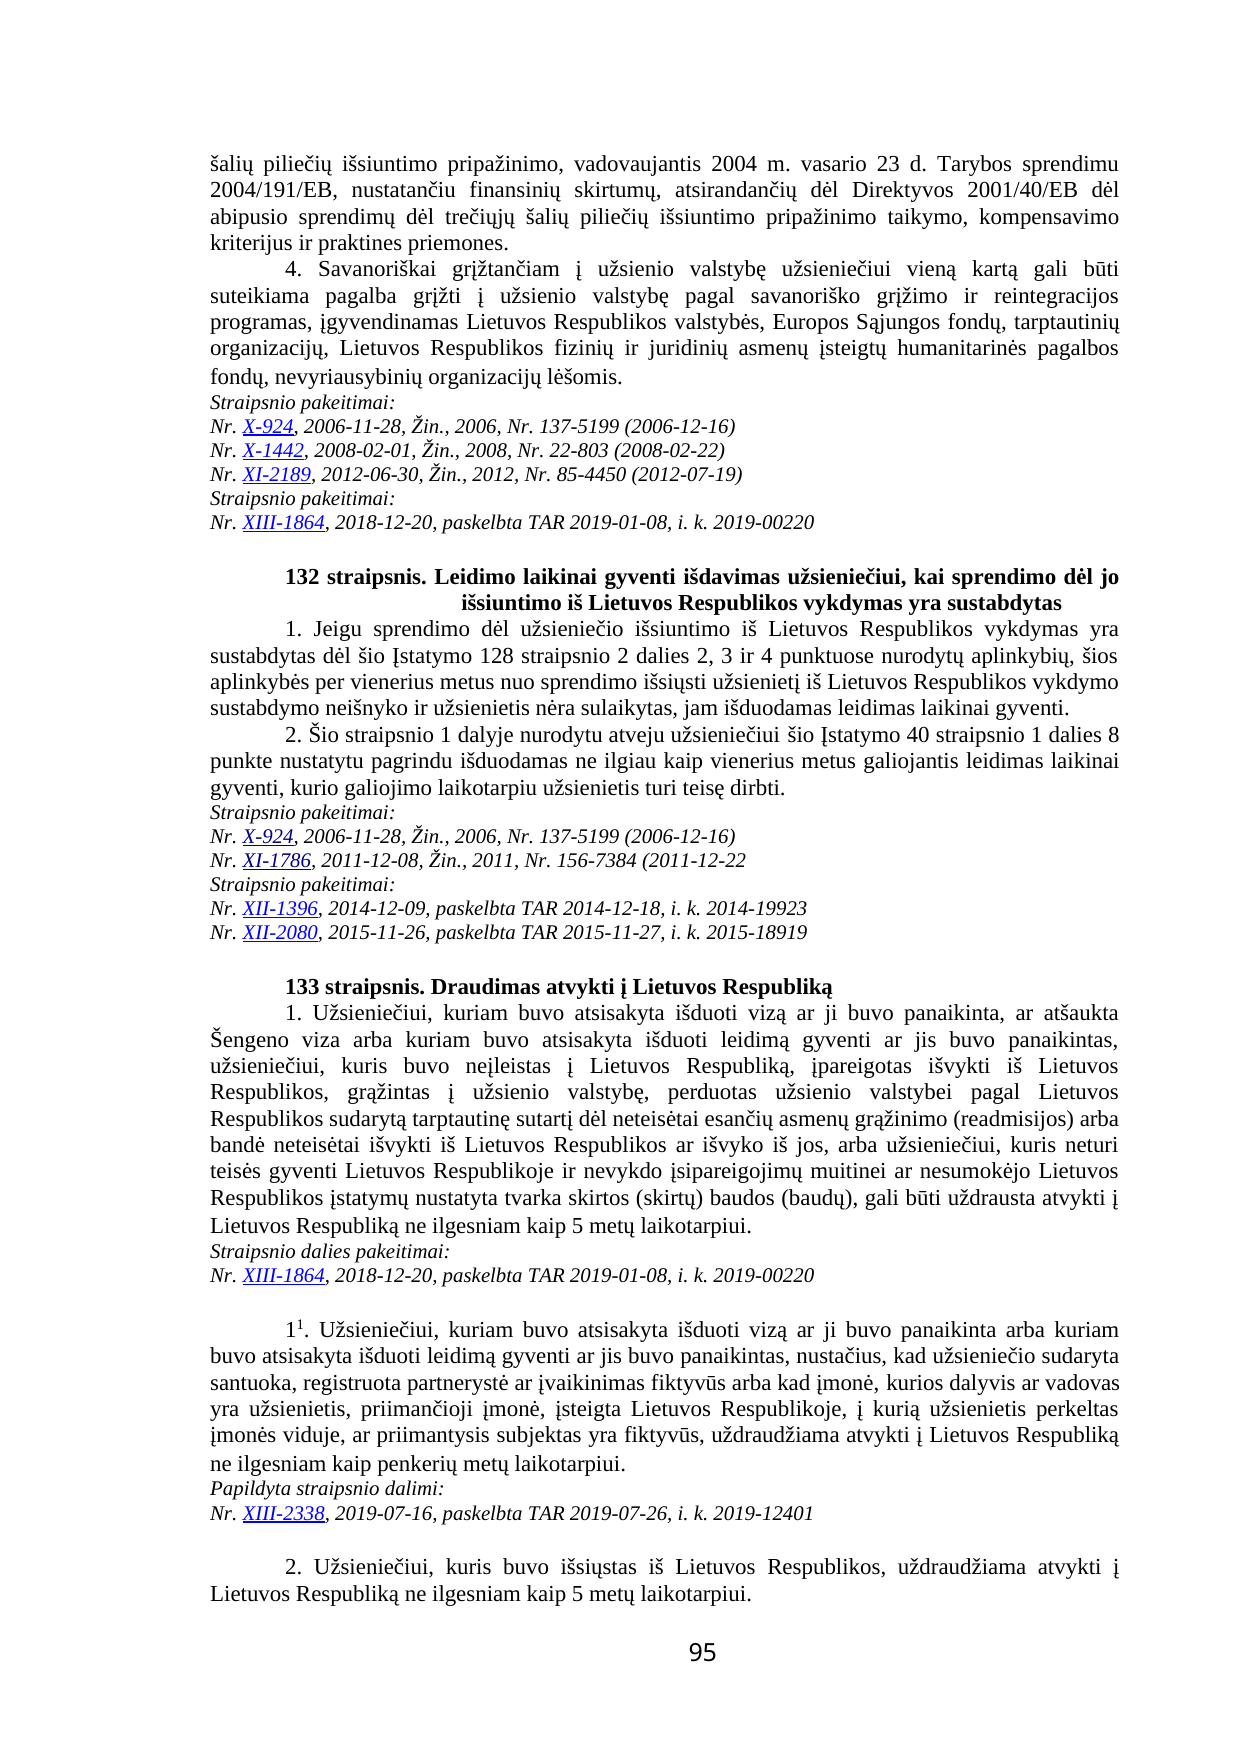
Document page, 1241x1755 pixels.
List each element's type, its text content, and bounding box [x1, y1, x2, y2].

text Nr. X-924, 2006-11-28, Žin., 2006, Nr. 137-5199 (2006-12-16) [210, 824, 1120, 848]
text 133 straipsnis. Draudimas atvykti į Lietuvos Respubliką [210, 973, 1120, 999]
text Nr. X-1442, 2008-02-01, Žin., 2008, Nr. 22-803 (2008-02-22) [210, 438, 1120, 462]
text Straipsnio dalies pakeitimai: [210, 1239, 1120, 1263]
text Nr. X-924, 2006-11-28, Žin., 2006, Nr. 137-5199 (2006-12-16) [210, 414, 1120, 438]
text Nr. XIII-1864, 2018-12-20, paskelbta TAR 2019-01-08, i. k. 2019-00220 [210, 1263, 1120, 1287]
text Nr. XI-2189, 2012-06-30, Žin., 2012, Nr. 85-4450 (2012-07-19) [210, 462, 1120, 486]
text Nr. XIII-2338, 2019-07-16, paskelbta TAR 2019-07-26, i. k. 2019-12401 [210, 1500, 1120, 1524]
text 1. Jeigu sprendimo dėl užsieniečio išsiuntimo iš Lietuvos Respublikos vykdymas yra sustabdytas dėl šio Įstatymo 128 straipsnio 2 dalies 2, 3 ir 4 punktuose nurodytų aplinkybių, šios aplinkybės per vienerius metus nuo sprendimo išsiųsti užsienietį iš Lietuvos Respublikos vykdymo sustabdymo neišnyko ir užsienietis nėra sulaikytas, jam išduodamas leidimas laikinai gyventi. [210, 615, 1120, 721]
text Nr. XII-2080, 2015-11-26, paskelbta TAR 2015-11-27, i. k. 2015-18919 [210, 920, 1120, 944]
text Nr. XII-1396, 2014-12-09, paskelbta TAR 2014-12-18, i. k. 2014-19923 [210, 896, 1120, 920]
text Straipsnio pakeitimai: [210, 486, 1120, 510]
text Straipsnio pakeitimai: [210, 800, 1120, 824]
text 2. Šio straipsnio 1 dalyje nurodytu atveju užsieniečiui šio Įstatymo 40 straipsnio 1 dalies 8 punkte nustatytu pagrindu išduodamas ne ilgiau kaip vienerius metus galiojantis leidimas laikinai gyventi, kurio galiojimo laikotarpiu užsienietis turi teisę dirbti. [210, 721, 1120, 800]
text Straipsnio pakeitimai: [210, 389, 1120, 414]
text 4. Savanoriškai grįžtančiam į užsienio valstybę užsieniečiui vieną kartą gali būti suteikiama pagalba grįžti į užsienio valstybę pagal savanoriško grįžimo ir reintegracijos programas, įgyvendinamas Lietuvos Respublikos valstybės, Europos Sąjungos fondų, tarptautinių organizacijų, Lietuvos Respublikos fizinių ir juridinių asmenų įsteigtų humanitarinės pagalbos fondų, nevyriausybinių organizacijų lėšomis. [210, 255, 1120, 389]
text šalių piliečių išsiuntimo pripažinimo, vadovaujantis 2004 m. vasario 23 d. Tarybos sprendimu 2004/191/EB, nustatančiu finansinių skirtumų, atsirandančių dėl Direktyvos 2001/40/EB dėl abipusio sprendimų dėl trečiųjų šalių piliečių išsiuntimo pripažinimo taikymo, kompensavimo kriterijus ir praktines priemones. [210, 150, 1120, 255]
text Straipsnio pakeitimai: [210, 872, 1120, 896]
text Nr. XI-1786, 2011-12-08, Žin., 2011, Nr. 156-7384 (2011-12-22 [210, 848, 1120, 872]
text 2. Užsieniečiui, kuris buvo išsiųstas iš Lietuvos Respublikos, uždraudžiama atvykti į Lietuvos Respubliką ne ilgesniam kaip 5 metų laikotarpiui. [210, 1553, 1120, 1606]
text Papildyta straipsnio dalimi: [210, 1476, 1120, 1500]
text Nr. XIII-1864, 2018-12-20, paskelbta TAR 2019-01-08, i. k. 2019-00220 [210, 510, 1120, 534]
text 11. Užsieniečiui, kuriam buvo atsisakyta išduoti vizą ar ji buvo panaikinta arba kuriam buvo atsisakyta išduoti leidimą gyventi ar jis buvo panaikintas, nustačius, kad užsieniečio sudaryta santuoka, registruota partnerystė ar įvaikinimas fiktyvūs arba kad įmonė, kurios dalyvis ar vadovas yra užsienietis, priimančioji įmonė, įsteigta Lietuvos Respublikoje, į kurią užsienietis perkeltas įmonės viduje, ar priimantysis subjektas yra fiktyvūs, uždraudžiama atvykti į Lietuvos Respubliką ne ilgesniam kaip penkerių metų laikotarpiui. [210, 1316, 1120, 1476]
text 1. Užsieniečiui, kuriam buvo atsisakyta išduoti vizą ar ji buvo panaikinta, ar atšaukta Šengeno viza arba kuriam buvo atsisakyta išduoti leidimą gyventi ar jis buvo panaikintas, užsieniečiui, kuris buvo neįleistas į Lietuvos Respubliką, įpareigotas išvykti iš Lietuvos Respublikos, grąžintas į užsienio valstybę, perduotas užsienio valstybei pagal Lietuvos Respublikos sudarytą tarptautinę sutartį dėl neteisėtai esančių asmenų grąžinimo (readmisijos) arba bandė neteisėtai išvykti iš Lietuvos Respublikos ar išvyko iš jos, arba užsieniečiui, kuris neturi teisės gyventi Lietuvos Respublikoje ir nevykdo įsipareigojimų muitinei ar nesumokėjo Lietuvos Respublikos įstatymų nustatyta tvarka skirtos (skirtų) baudos (baudų), gali būti uždrausta atvykti į Lietuvos Respubliką ne ilgesniam kaip 5 metų laikotarpiui. [210, 999, 1120, 1239]
text 132 straipsnis. Leidimo laikinai gyventi išdavimas užsieniečiui, kai sprendimo dėl jo išsiuntimo iš Lietuvos Respublikos vykdymas yra sustabdytas [285, 563, 1120, 615]
